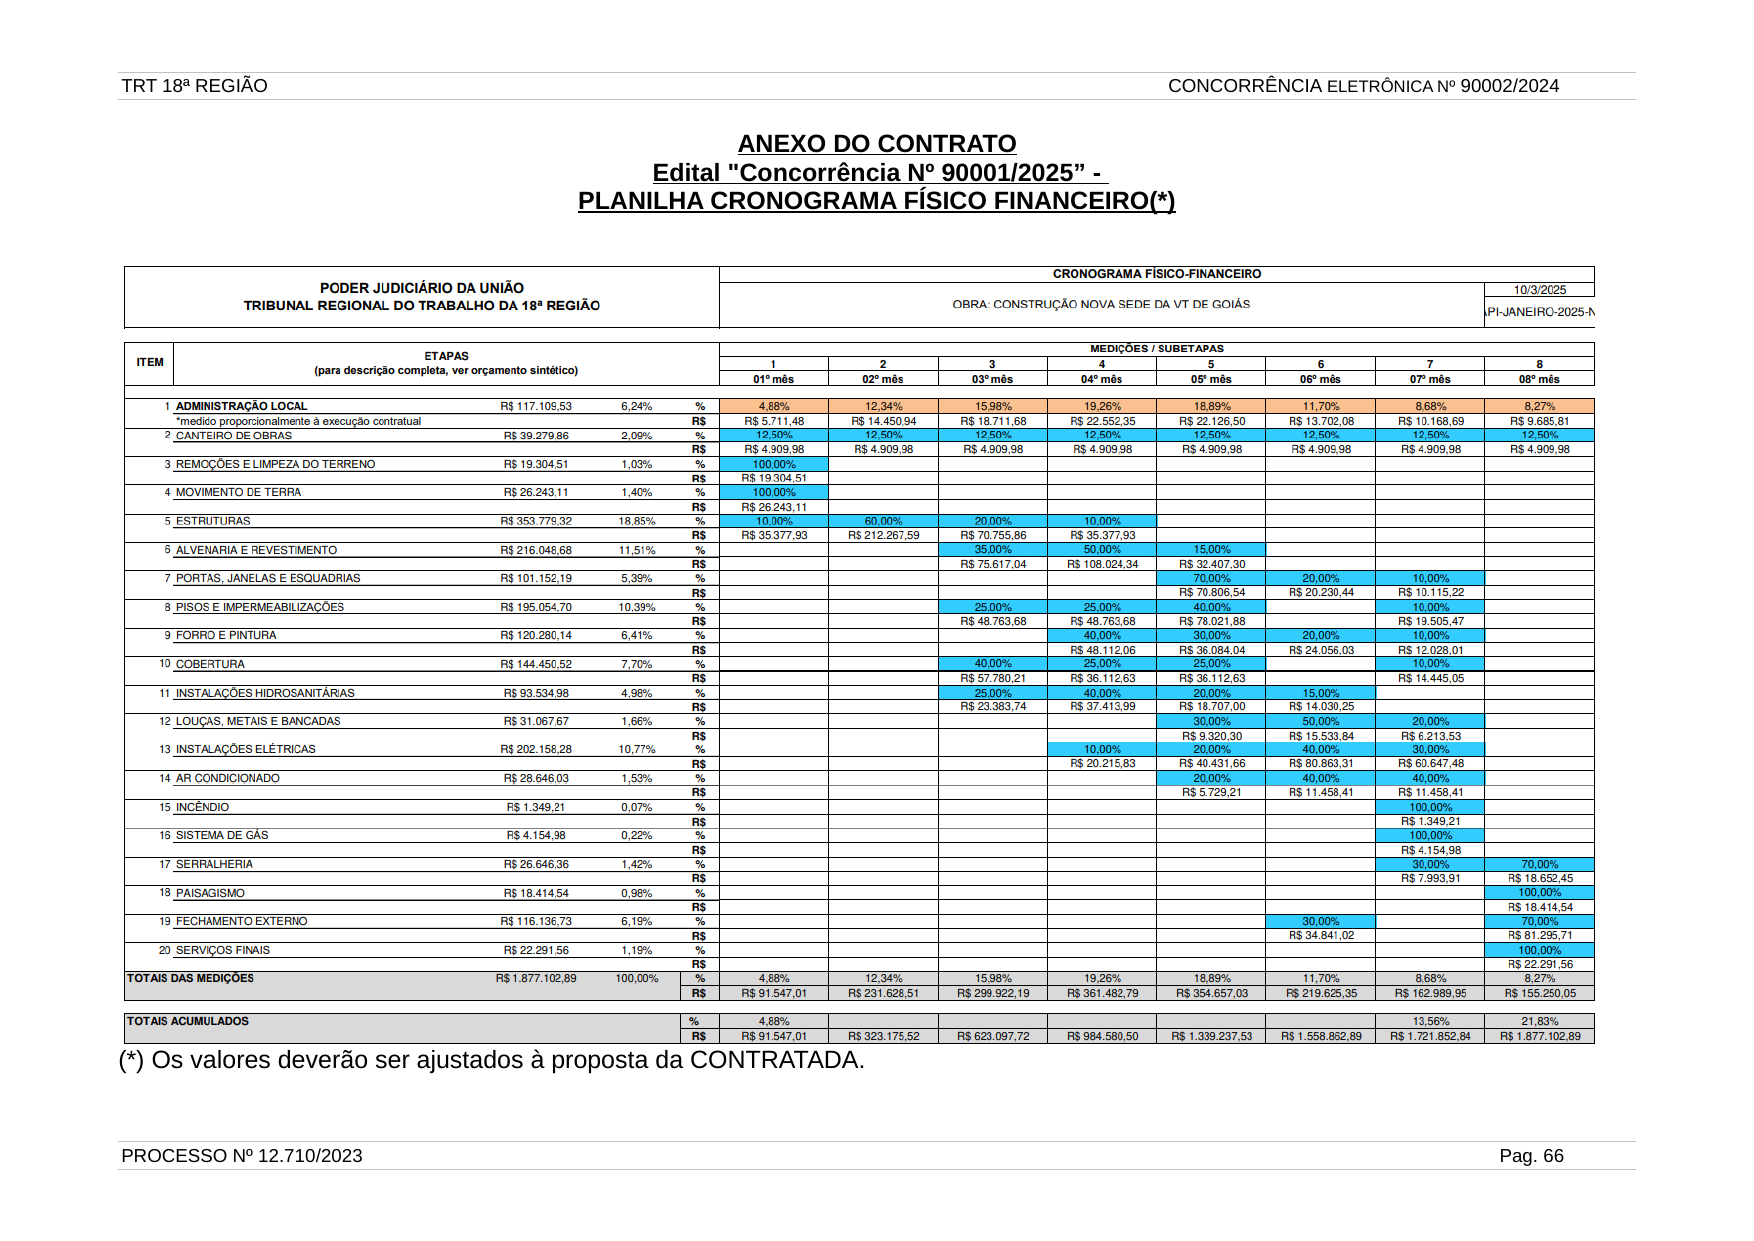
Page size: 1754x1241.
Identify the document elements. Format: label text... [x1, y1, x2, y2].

picture [122, 264, 1595, 1046]
text PLANILHA CRONOGRAMA FÍSICO FINANCEIRO(*) [118, 186, 1636, 215]
text Edital "Concorrência Nº 90001/2025” - [118, 157, 1636, 186]
text (*) Os valores deverão ser ajustados à proposta da CONTRATADA. [118, 1046, 1636, 1074]
text ANEXO DO CONTRATO [118, 129, 1636, 157]
